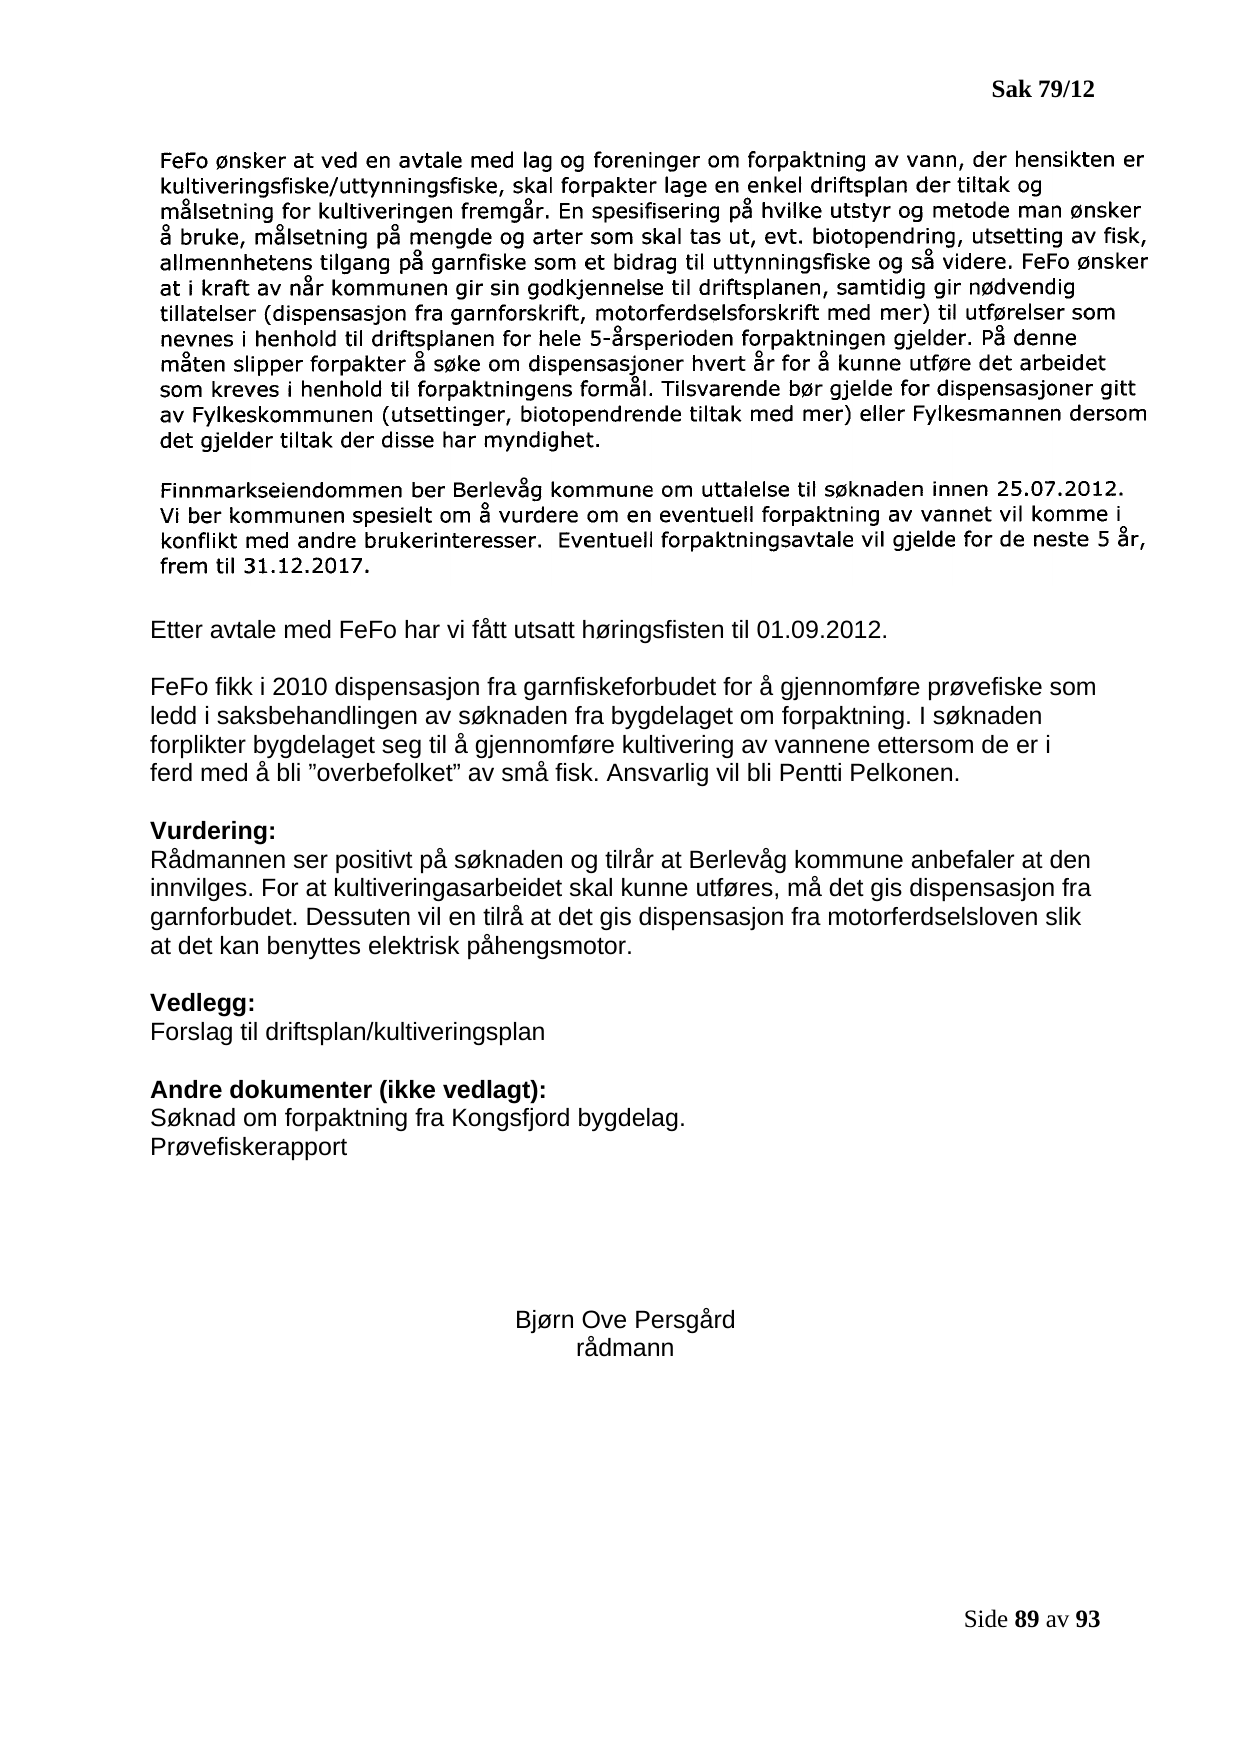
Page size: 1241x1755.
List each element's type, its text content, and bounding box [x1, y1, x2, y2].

text Vedlegg: [150, 988, 1100, 1017]
text rådmann [150, 1333, 1100, 1362]
text Prøvefiskerapport [150, 1132, 1100, 1161]
text Bjørn Ove Persgård [150, 1305, 1100, 1333]
text FeFo fikk i 2010 dispensasjon fra garnfiskeforbudet for å gjennomføre prøvefiske som ledd i saksbehandlingen av søknaden fra bygdelaget om forpaktning. I søknaden forplikter bygdelaget seg til å gjennomføre kultivering av vannene ettersom de er i ferd med å bli ”overbefolket” av små fisk. Ansvarlig vil bli Pentti Pelkonen. [150, 672, 1100, 787]
text Søknad om forpaktning fra Kongsfjord bygdelag. [150, 1103, 1100, 1132]
text Rådmannen ser positivt på søknaden og tilrår at Berlevåg kommune anbefaler at den innvilges. For at kultiveringasarbeidet skal kunne utføres, må det gis dispensasjon fra garnforbudet. Dessuten vil en tilrå at det gis dispensasjon fra motorferdselsloven slik at det kan benyttes elektrisk påhengsmotor. [150, 845, 1100, 960]
text Vurdering: [150, 816, 1100, 845]
text Andre dokumenter (ikke vedlagt): [150, 1075, 1100, 1103]
text Forslag til driftsplan/kultiveringsplan [150, 1017, 1100, 1046]
text Etter avtale med FeFo har vi fått utsatt høringsfisten til 01.09.2012. [150, 615, 1100, 643]
